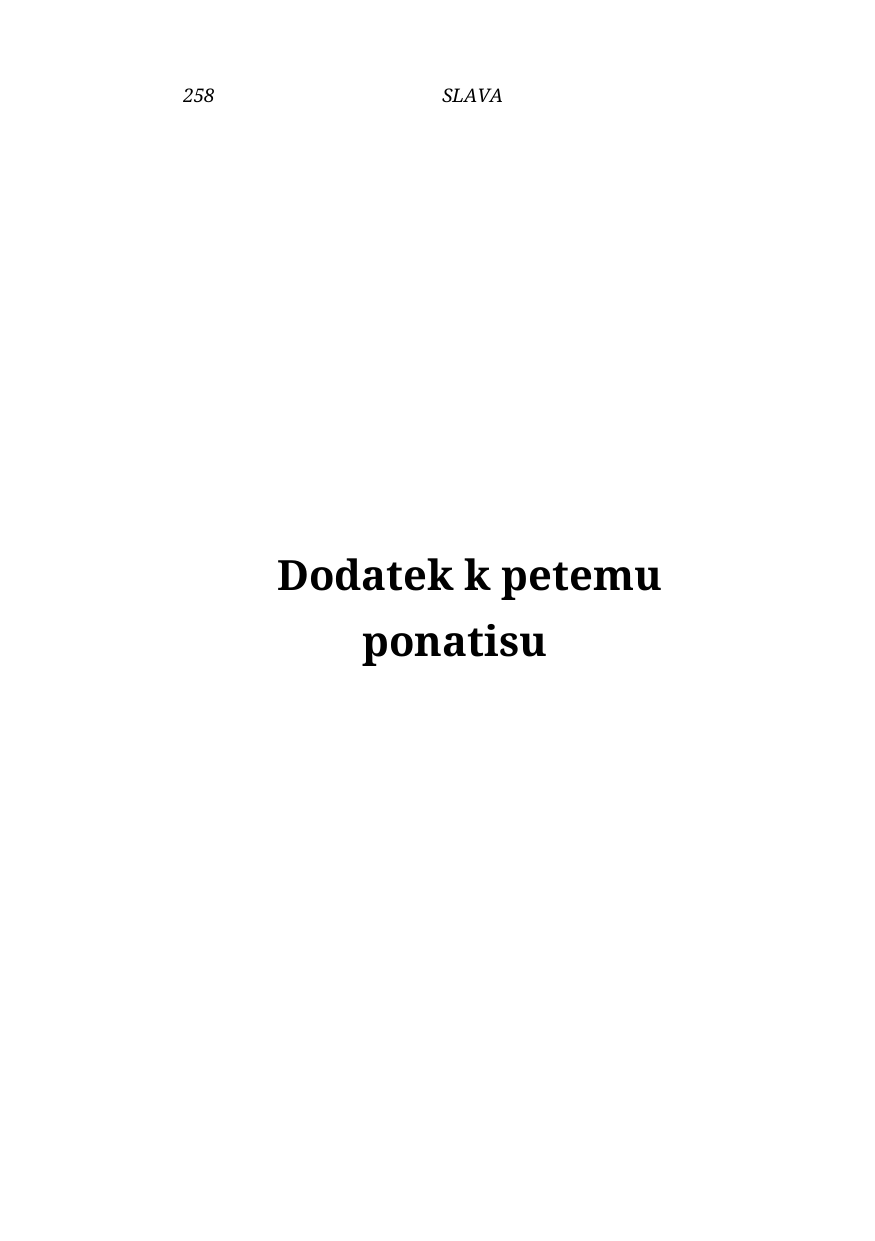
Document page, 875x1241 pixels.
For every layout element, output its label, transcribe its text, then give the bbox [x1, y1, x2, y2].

subtitle Dodatek k petemu ponatisu [153, 546, 756, 668]
